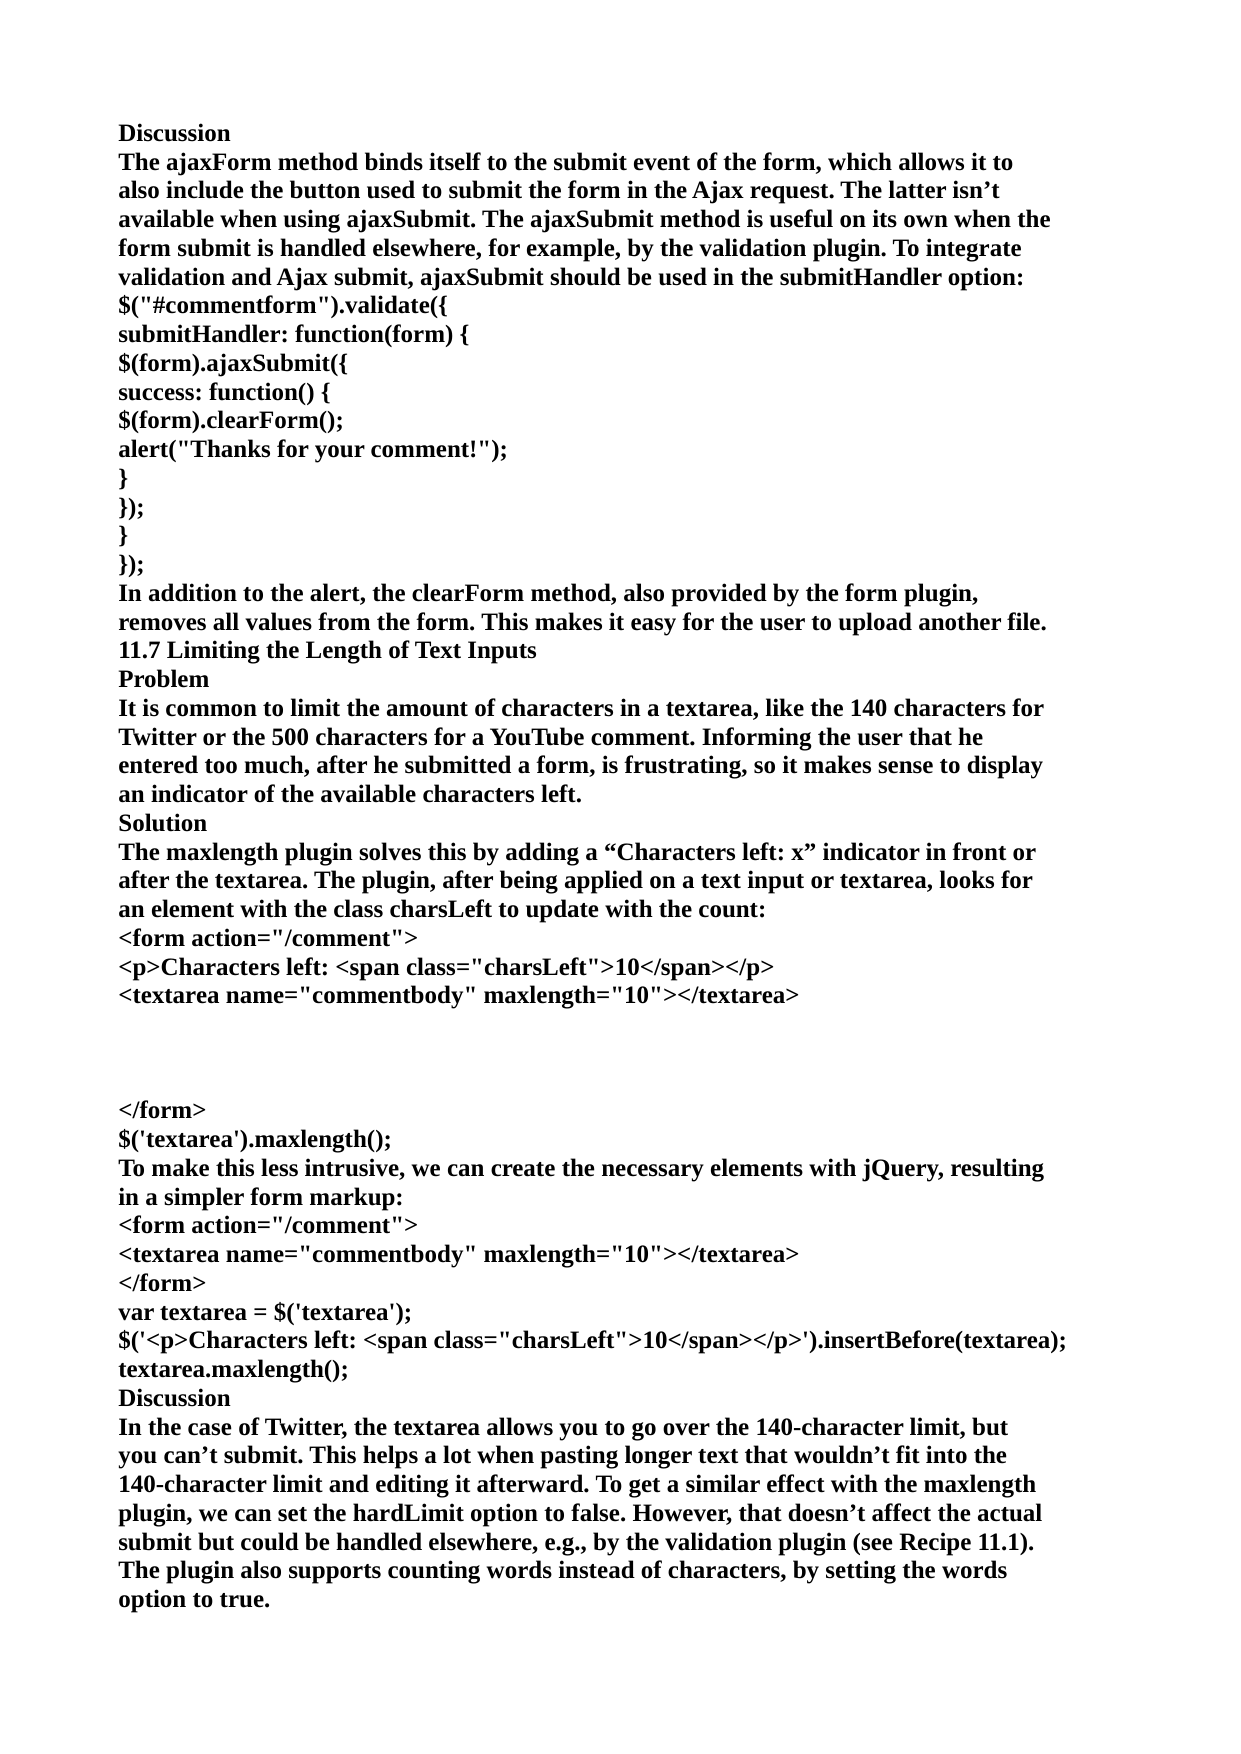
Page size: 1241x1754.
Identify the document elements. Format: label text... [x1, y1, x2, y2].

text </form> [118, 1096, 1122, 1124]
text Twitter or the 500 characters for a YouTube comment. Informing the user that he [118, 722, 1122, 751]
text var textarea = $('textarea'); [118, 1297, 1122, 1326]
text removes all values from the form. This makes it easy for the user to upload another file. [118, 607, 1122, 636]
text $(form).clearForm(); [118, 406, 1122, 434]
text entered too much, after he submitted a form, is frustrating, so it makes sense to display [118, 751, 1122, 779]
text The ajaxForm method binds itself to the submit event of the form, which allows it to [118, 147, 1122, 176]
text Discussion [118, 1383, 1122, 1412]
text you can’t submit. This helps a lot when pasting longer text that wouldn’t fit into the [118, 1441, 1122, 1469]
text $('textarea').maxlength(); [118, 1124, 1122, 1153]
text It is common to limit the amount of characters in a textarea, like the 140 characters for [118, 693, 1122, 722]
text $('<p>Characters left: <span class="charsLeft">10</span></p>').insertBefore(textarea); [118, 1326, 1122, 1354]
text available when using ajaxSubmit. The ajaxSubmit method is useful on its own when the [118, 204, 1122, 233]
text The maxlength plugin solves this by adding a “Characters left: x” indicator in front or [118, 837, 1122, 866]
text textarea.maxlength(); [118, 1354, 1122, 1383]
text 11.7 Limiting the Length of Text Inputs [118, 636, 1122, 664]
text } [118, 463, 1122, 492]
text <p>Characters left: <span class="charsLeft">10</span></p> [118, 952, 1122, 981]
text $(form).ajaxSubmit({ [118, 348, 1122, 377]
text Discussion [118, 118, 1122, 147]
text $("#commentform").validate({ [118, 291, 1122, 319]
text <textarea name="commentbody" maxlength="10"></textarea> [118, 981, 1122, 1009]
text submitHandler: function(form) { [118, 319, 1122, 348]
text form submit is handled elsewhere, for example, by the validation plugin. To integrate [118, 233, 1122, 262]
text after the textarea. The plugin, after being applied on a text input or textarea, looks for [118, 866, 1122, 894]
text submit but could be handled elsewhere, e.g., by the validation plugin (see Recipe 11.1). [118, 1527, 1122, 1556]
text <textarea name="commentbody" maxlength="10"></textarea> [118, 1239, 1122, 1268]
text plugin, we can set the hardLimit option to false. However, that doesn’t affect the actual [118, 1498, 1122, 1527]
text in a simpler form markup: [118, 1182, 1122, 1211]
text In addition to the alert, the clearForm method, also provided by the form plugin, [118, 578, 1122, 607]
text } [118, 521, 1122, 549]
text </form> [118, 1268, 1122, 1297]
text alert("Thanks for your comment!"); [118, 434, 1122, 463]
text <form action="/comment"> [118, 1211, 1122, 1239]
text To make this less intrusive, we can create the necessary elements with jQuery, resulting [118, 1153, 1122, 1182]
text }); [118, 492, 1122, 521]
text validation and Ajax submit, ajaxSubmit should be used in the submitHandler option: [118, 262, 1122, 291]
text 140-character limit and editing it afterward. To get a similar effect with the maxlength [118, 1469, 1122, 1498]
text In the case of Twitter, the textarea allows you to go over the 140-character limit, but [118, 1412, 1122, 1441]
text Solution [118, 808, 1122, 837]
text }); [118, 549, 1122, 578]
text The plugin also supports counting words instead of characters, by setting the words [118, 1556, 1122, 1584]
text also include the button used to submit the form in the Ajax request. The latter isn’t [118, 176, 1122, 204]
text Problem [118, 664, 1122, 693]
text <form action="/comment"> [118, 923, 1122, 952]
text an indicator of the available characters left. [118, 779, 1122, 808]
text an element with the class charsLeft to update with the count: [118, 894, 1122, 923]
text option to true. [118, 1584, 1122, 1613]
text success: function() { [118, 377, 1122, 406]
